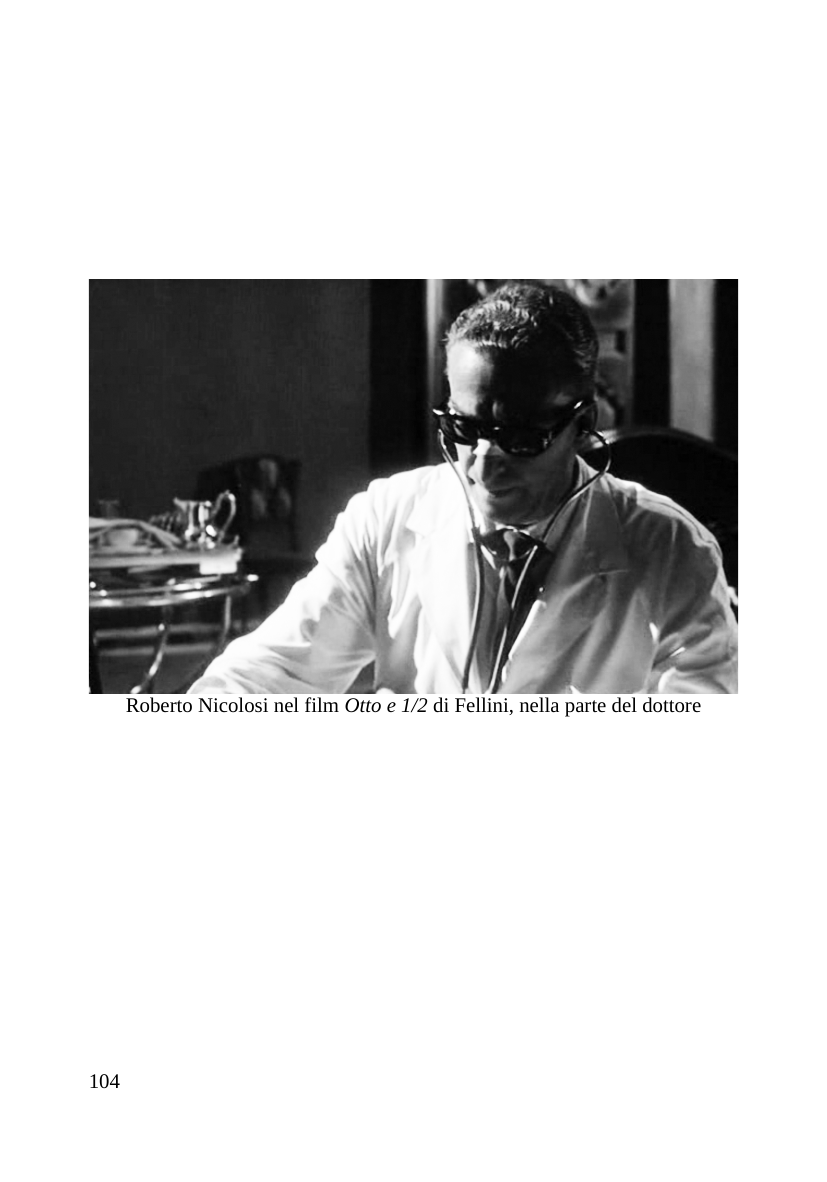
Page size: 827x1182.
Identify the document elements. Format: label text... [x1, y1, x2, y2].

text Roberto Nicolosi nel film Otto e 1/2 di Fellini, nella parte del dottore [88, 694, 738, 717]
text [88, 261, 738, 279]
picture [88, 279, 739, 694]
